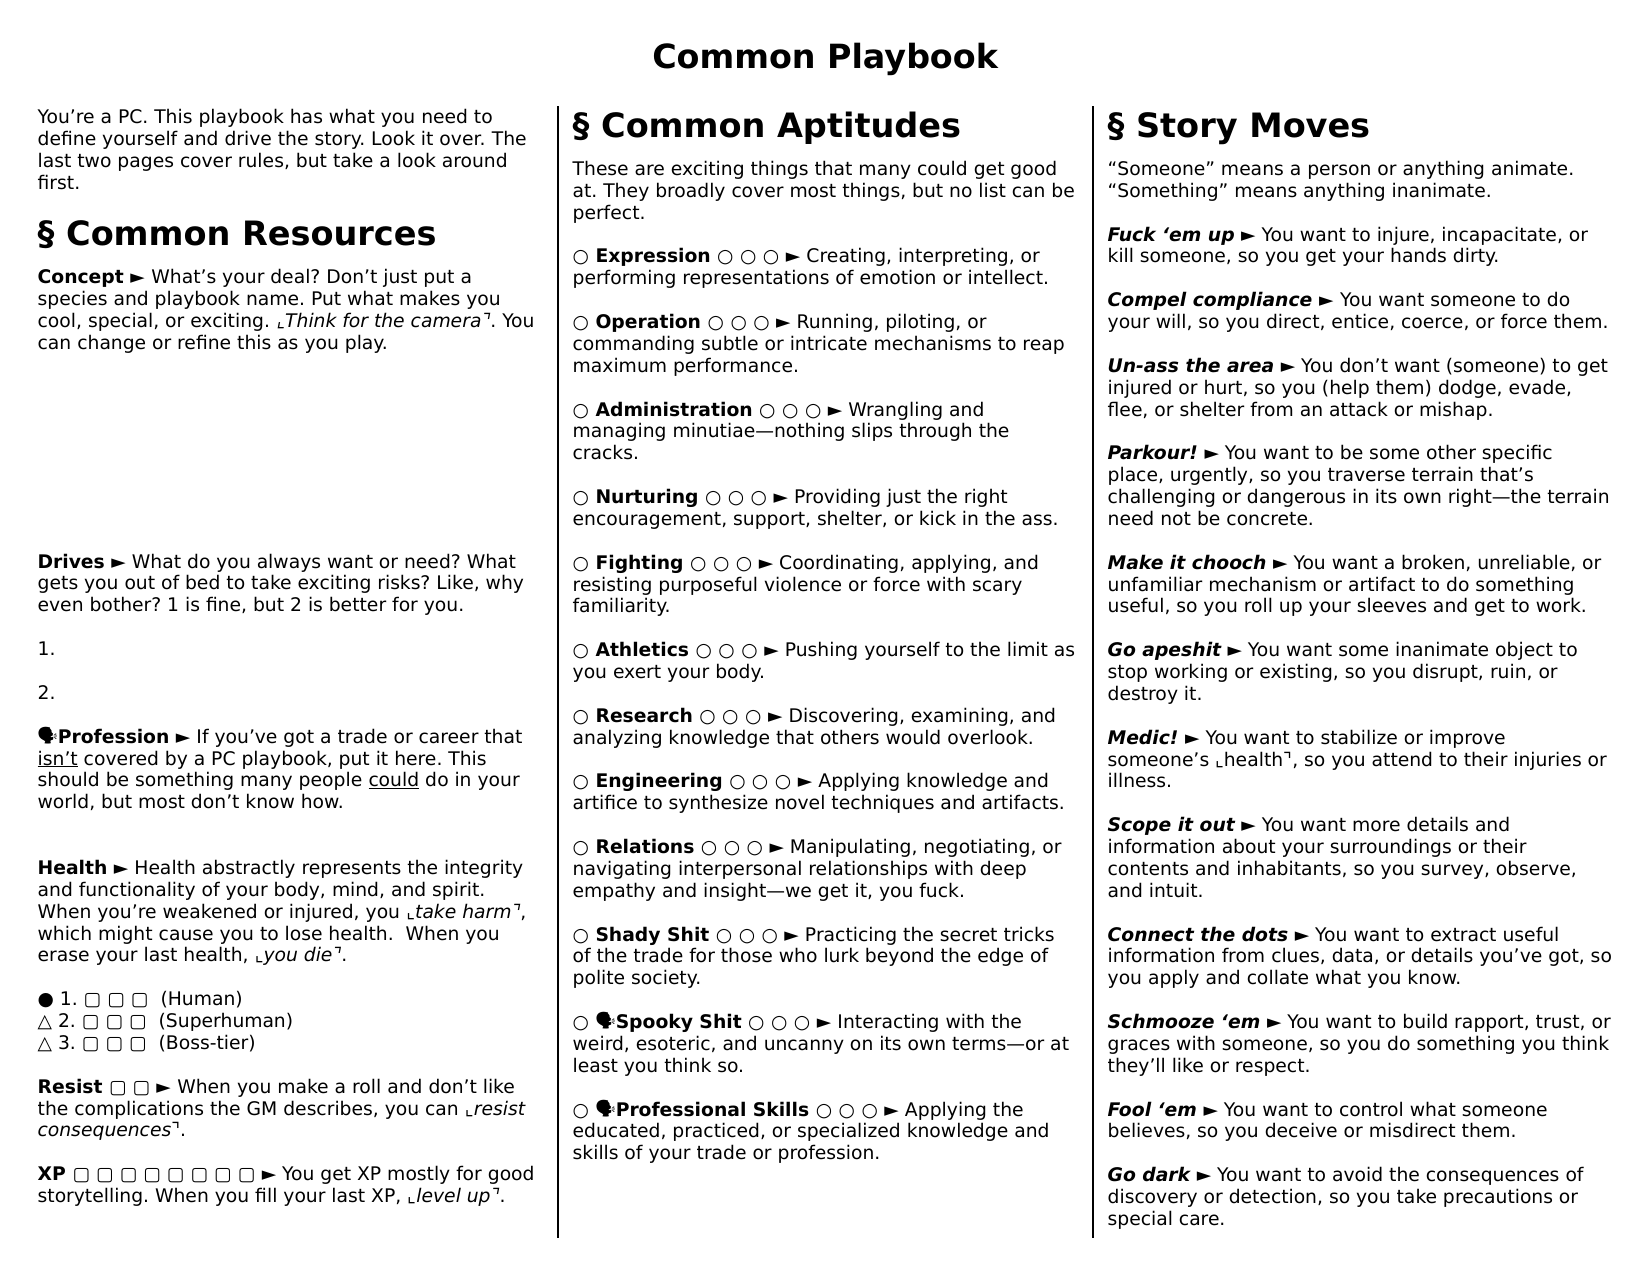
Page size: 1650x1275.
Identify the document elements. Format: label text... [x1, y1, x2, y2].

subtitle § Story Moves [1107, 106, 1612, 145]
text These are exciting things that many could get good at. They broadly cover most things, but no list can be perfect. [572, 158, 1077, 223]
text ○ Administration ○ ○ ○ ► Wrangling and managing minutiae—nothing slips through the cracks. [572, 398, 1077, 464]
text “Someone” means a person or anything animate. “Something” means anything inanimate. [1107, 158, 1612, 202]
text 🗣Profession ► If you’ve got a trade or career that isn’t covered by a PC playbook, put it here. This should be something many people could do in your world, but most don’t know how. [37, 726, 542, 813]
text △ 3. ▢ ▢ ▢ (Boss-tier) [37, 1032, 542, 1054]
text Un-ass the area ► You don’t want (someone) to get injured or hurt, so you (help them) dodge, evade, flee, or shelter from an attack or mishap. [1107, 355, 1612, 420]
text Concept ► What’s your deal? Don’t just put a species and playbook name. Put what makes you cool, special, or exciting. ⌞Think for the camera⌝. You can change or refine this as you play. [37, 266, 542, 354]
text XP ▢ ▢ ▢ ▢ ▢ ▢ ▢ ▢ ► You get XP mostly for good storytelling. When you fill your last XP, ⌞level up⌝. [37, 1163, 542, 1207]
text ○ Fighting ○ ○ ○ ► Coordinating, applying, and resisting purposeful violence or force with scary familiarity. [572, 552, 1077, 617]
text ○ Operation ○ ○ ○ ► Running, piloting, or commanding subtle or intricate mechanisms to reap maximum performance. [572, 311, 1077, 377]
text △ 2. ▢ ▢ ▢ (Superhuman) [37, 1010, 542, 1032]
text Medic! ► You want to stabilize or improve someone’s ⌞health⌝, so you attend to their injuries or illness. [1107, 727, 1612, 792]
text Schmooze ‘em ► You want to build rapport, trust, or graces with someone, so you do something you think they’ll like or respect. [1107, 1011, 1612, 1077]
text 1. [37, 638, 542, 660]
text ○ Athletics ○ ○ ○ ► Pushing yourself to the limit as you exert your body. [572, 639, 1077, 683]
text Parkour! ► You want to be some other specific place, urgently, so you traverse terrain that’s challenging or dangerous in its own right—the terrain need not be concrete. [1107, 442, 1612, 530]
text Make it chooch ► You want a broken, unreliable, or unfamiliar mechanism or artifact to do something useful, so you roll up your sleeves and get to work. [1107, 552, 1612, 617]
text Go dark ► You want to avoid the consequences of discovery or detection, so you take precautions or special care. [1107, 1164, 1612, 1230]
text Compel compliance ► You want someone to do your will, so you direct, entice, coerce, or force them. [1107, 289, 1612, 333]
subtitle § Common Resources [37, 215, 542, 254]
text Fuck ‘em up ► You want to injure, incapacitate, or kill someone, so you get your hands dirty. [1107, 223, 1612, 267]
text ○ Relations ○ ○ ○ ► Manipulating, negotiating, or navigating interpersonal relationships with deep empathy and insight—we get it, you fuck. [572, 836, 1077, 902]
text Connect the dots ► You want to extract useful information from clues, data, or details you’ve got, so you apply and collate what you know. [1107, 923, 1612, 989]
text Scope it out ► You want more details and information about your surroundings or their contents and inhabitants, so you survey, observe, and intuit. [1107, 814, 1612, 902]
text 2. [37, 682, 542, 704]
text ○ Engineering ○ ○ ○ ► Applying knowledge and artifice to synthesize novel techniques and artifacts. [572, 770, 1077, 814]
text ○ 🗣Professional Skills ○ ○ ○ ► Applying the educated, practiced, or specialized knowledge and skills of your trade or profession. [572, 1098, 1077, 1164]
text Go apeshit ► You want some inanimate object to stop working or existing, so you disrupt, ruin, or destroy it. [1107, 639, 1612, 705]
text ○ Research ○ ○ ○ ► Discovering, examining, and analyzing knowledge that others would overlook. [572, 705, 1077, 748]
text ● 1. ▢ ▢ ▢ (Human) [37, 988, 542, 1010]
text Health ► Health abstractly represents the integrity and functionality of your body, mind, and spirit. When you’re weakened or injured, you ⌞take harm⌝, which might cause you to lose health. When you erase your last health, ⌞you die⌝. [37, 857, 542, 966]
text ○ 🗣Spooky Shit ○ ○ ○ ► Interacting with the weird, esoteric, and uncanny on its own terms—or at least you think so. [572, 1011, 1077, 1077]
text ○ Expression ○ ○ ○ ► Creating, interpreting, or performing representations of emotion or intellect. [572, 245, 1077, 289]
text Resist ▢ ▢ ► When you make a roll and don’t like the complications the GM describes, you can ⌞resist consequences⌝. [37, 1076, 542, 1141]
text Fool ‘em ► You want to control what someone believes, so you deceive or misdirect them. [1107, 1098, 1612, 1142]
subtitle § Common Aptitudes [572, 106, 1077, 145]
text You’re a PC. This playbook has what you need to define yourself and drive the story. Look it over. The last two pages cover rules, but take a look around first. [37, 106, 542, 194]
text ○ Nurturing ○ ○ ○ ► Providing just the right encouragement, support, shelter, or kick in the ass. [572, 486, 1077, 530]
text ○ Shady Shit ○ ○ ○ ► Practicing the secret tricks of the trade for those who lurk beyond the edge of polite society. [572, 923, 1077, 989]
text Drives ► What do you always want or need? What gets you out of bed to take exciting risks? Like, why even bother? 1 is fine, but 2 is better for you. [37, 551, 542, 616]
